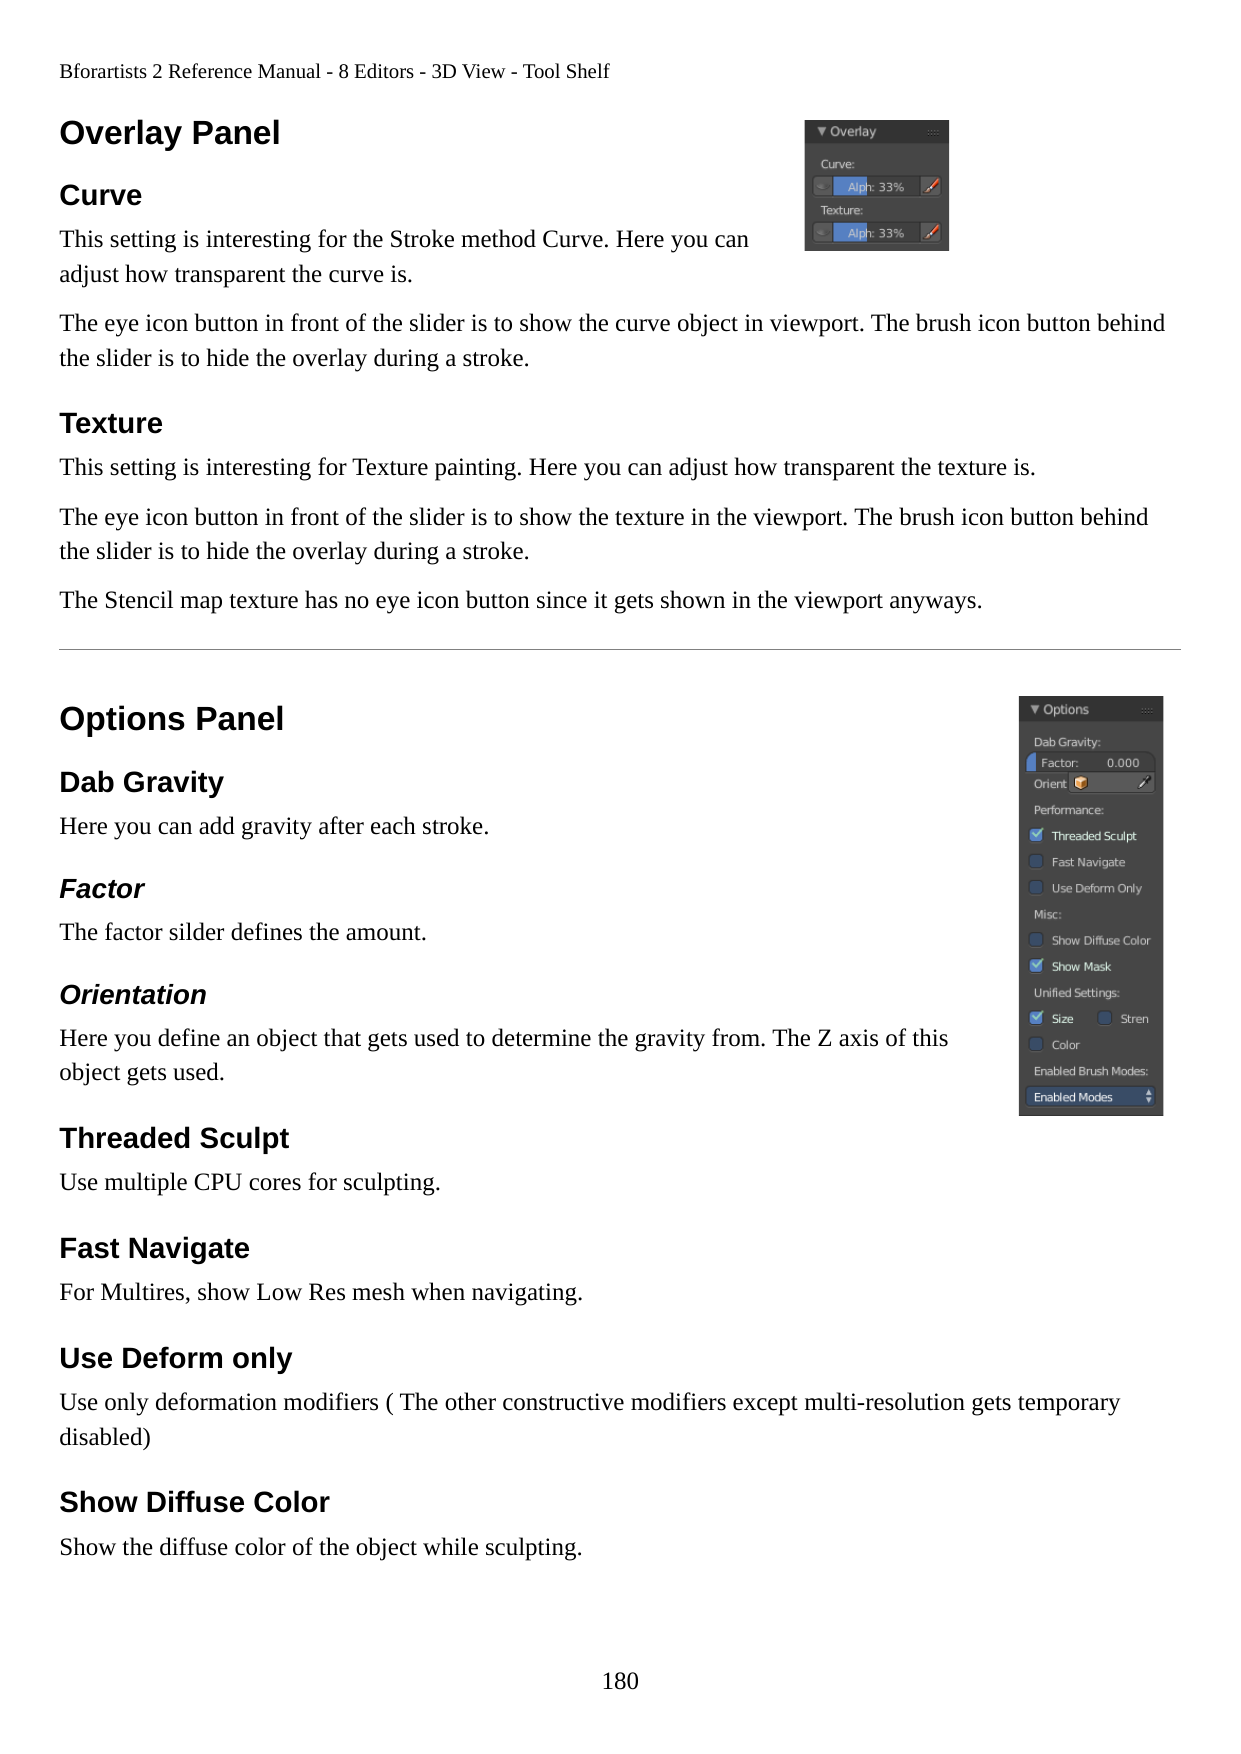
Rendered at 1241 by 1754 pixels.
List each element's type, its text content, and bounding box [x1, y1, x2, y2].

text This setting is interesting for the Stroke method Curve. Here you can adjust how transparent the curve is. [59, 224, 1181, 288]
text Use multiple CPU cores for sculpting. [59, 1167, 1181, 1196]
subtitle Texture [59, 406, 1181, 440]
subtitle [1164, 873, 1181, 904]
subtitle [1164, 979, 1181, 1011]
text This setting is interesting for Texture painting. Here you can adjust how transparent the texture is. [59, 452, 1181, 481]
text Show the diffuse color of the object while sculpting. [59, 1532, 1181, 1560]
subtitle Overlay Panel [59, 113, 1181, 151]
text For Multires, show Low Res mesh when navigating. [59, 1277, 1181, 1306]
picture [804, 120, 950, 251]
subtitle Curve [59, 178, 804, 212]
text The eye icon button in front of the slider is to show the curve object in viewport. The brush icon button behind the slider is to hide the overlay during a stroke. [59, 308, 1181, 371]
text The Stencil map texture has no eye icon button since it gets shown in the viewport anyways. [59, 585, 1181, 614]
subtitle Orientation [59, 979, 1018, 1011]
text The eye icon button in front of the slider is to show the texture in the viewport. The brush icon button behind the slider is to hide the overlay during a stroke. [59, 502, 1181, 565]
text Here you can add gravity after each stroke. [59, 811, 1018, 840]
subtitle Factor [59, 873, 1018, 904]
subtitle [1164, 699, 1181, 738]
subtitle [950, 178, 1181, 212]
subtitle Dab Gravity [59, 765, 1018, 799]
subtitle Options Panel [59, 699, 1018, 738]
subtitle [1164, 765, 1181, 799]
text Here you define an object that gets used to determine the gravity from. The Z axis of this object gets used. [59, 1023, 1018, 1086]
subtitle Use Deform only [59, 1341, 1181, 1375]
picture [1018, 696, 1164, 1116]
subtitle Threaded Sculpt [59, 1121, 1181, 1155]
text The factor silder defines the amount. [59, 917, 1018, 946]
subtitle Show Diffuse Color [59, 1485, 1181, 1519]
text Use only deformation modifiers ( The other constructive modifiers except multi-resolution gets temporary disabled) [59, 1387, 1181, 1450]
subtitle Fast Navigate [59, 1231, 1181, 1265]
